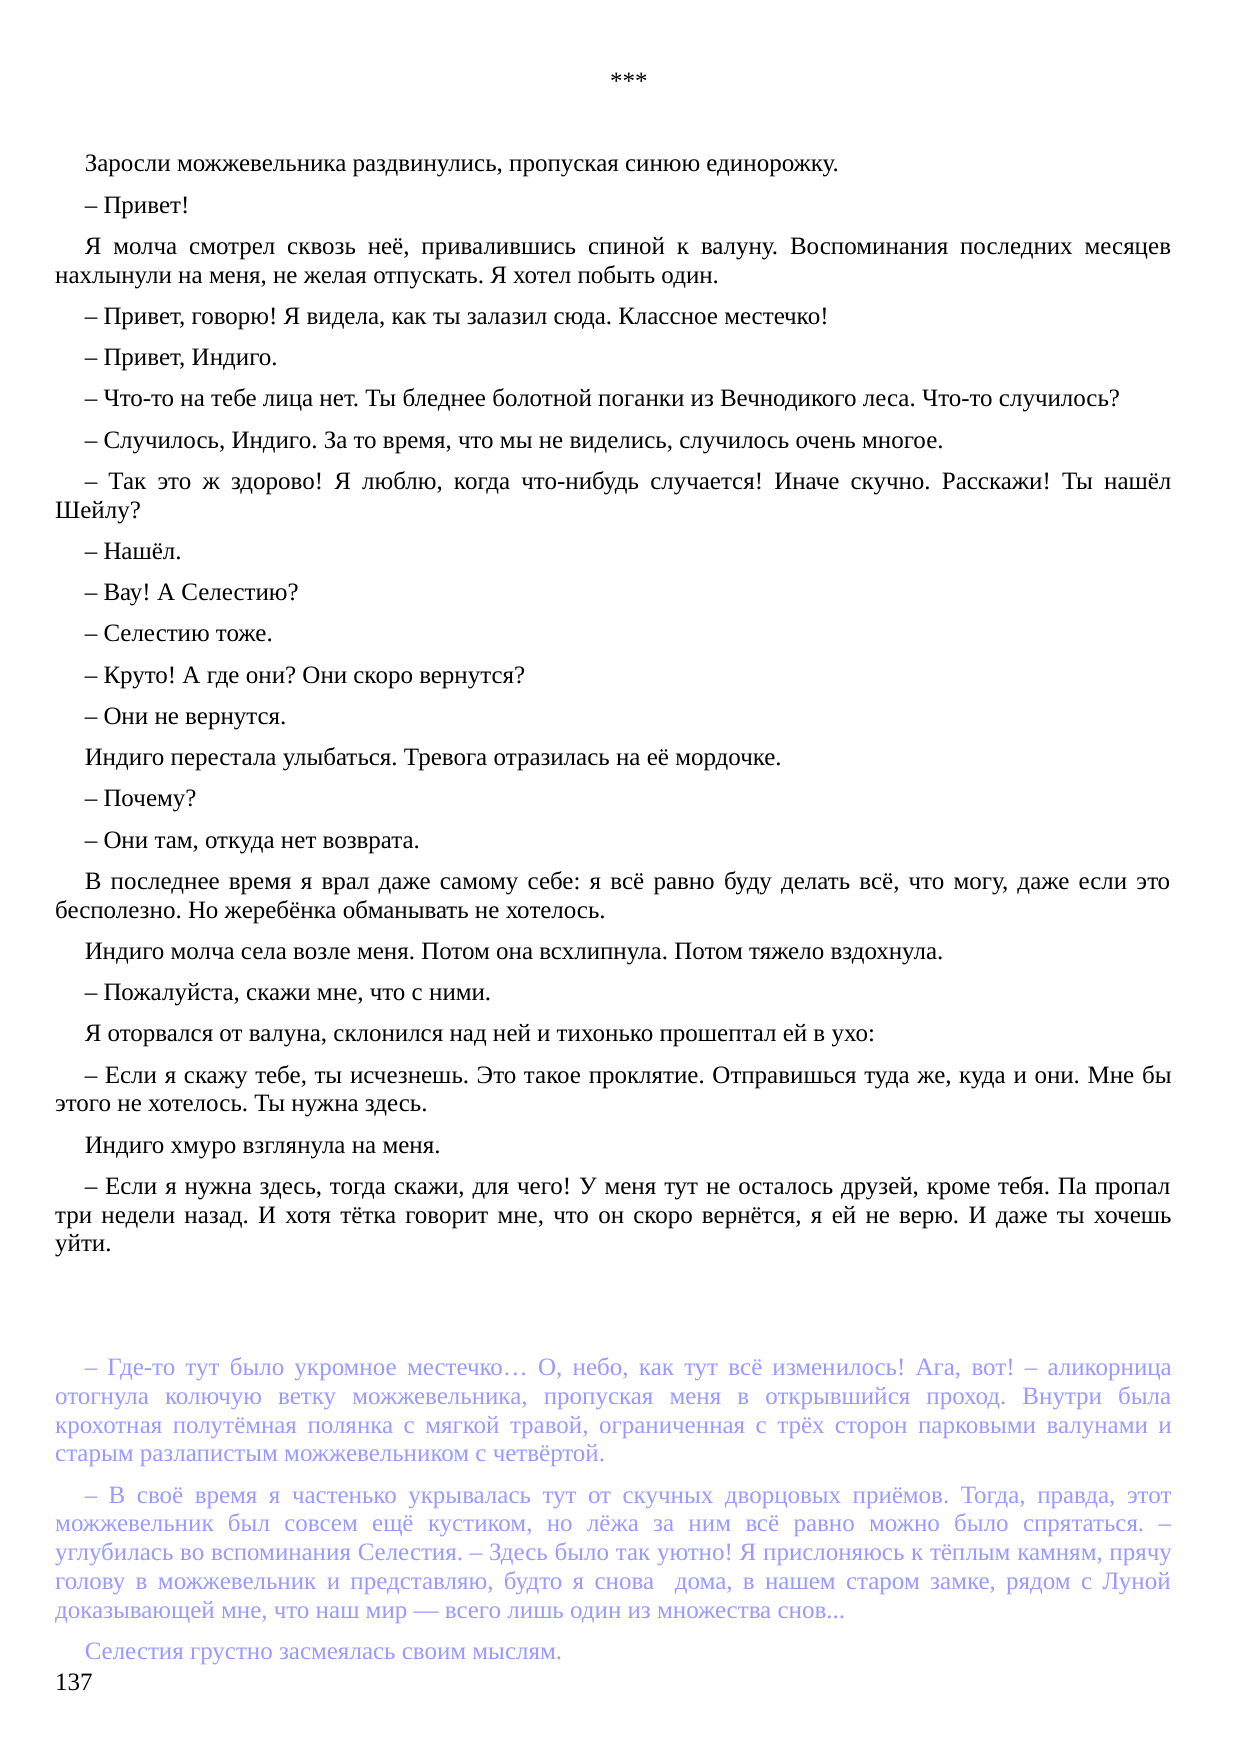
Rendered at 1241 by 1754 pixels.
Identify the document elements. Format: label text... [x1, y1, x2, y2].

text – Случилось, Индиго. За то время, что мы не виделись, случилось очень многое. [55, 425, 1173, 453]
text Я оторвался от валуна, склонился над ней и тихонько прошептал ей в ухо: [55, 1018, 1173, 1047]
text Индиго хмуро взглянула на меня. [55, 1130, 1173, 1158]
text Индиго молча села возле меня. Потом она всхлипнула. Потом тяжело вздохнула. [55, 936, 1173, 965]
text – Нашёл. [55, 536, 1173, 565]
text – Привет! [55, 190, 1173, 218]
text – В своё время я частенько укрывалась тут от скучных дворцовых приёмов. Тогда, правда, этот можжевельник был совсем ещё кустиком, но лёжа за ним всё равно можно было спрятаться. – углубилась во вспоминания Селестия. – Здесь было так уютно! Я прислоняюсь к тёплым камням, прячу голову в можжевельник и представляю, будто я снова дома, в нашем старом замке, рядом с Луной доказывающей мне, что наш мир — всего лишь один из множества снов... [55, 1480, 1173, 1623]
text – Так это ж здорово! Я люблю, когда что-нибудь случается! Иначе скучно. Расскажи! Ты нашёл Шейлу? [55, 466, 1173, 523]
text – Вау! А Селестию? [55, 577, 1173, 606]
text – Пожалуйста, скажи мне, что с ними. [55, 977, 1173, 1006]
text – Если я скажу тебе, ты исчезнешь. Это такое проклятие. Отправишься туда же, куда и они. Мне бы этого не хотелось. Ты нужна здесь. [55, 1060, 1173, 1117]
text – Почему? [55, 783, 1173, 812]
text – Они там, откуда нет возврата. [55, 825, 1173, 853]
text – Они не вернутся. [55, 701, 1173, 730]
text – Что-то на тебе лица нет. Ты бледнее болотной поганки из Вечнодикого леса. Что-то случилось? [55, 383, 1173, 412]
text Индиго перестала улыбаться. Тревога отразилась на её мордочке. [55, 742, 1173, 771]
text В последнее время я врал даже самому себе: я всё равно буду делать всё, что могу, даже если это бесполезно. Но жеребёнка обманывать не хотелось. [55, 866, 1173, 923]
text – Селестию тоже. [55, 618, 1173, 647]
text – Если я нужна здесь, тогда скажи, для чего! У меня тут не осталось друзей, кроме тебя. Па пропал три недели назад. И хотя тётка говорит мне, что он скоро вернётся, я ей не верю. И даже ты хочешь уйти. [55, 1171, 1173, 1257]
text – Привет, говорю! Я видела, как ты залазил сюда. Классное местечко! [55, 301, 1173, 330]
text Я молча смотрел сквозь неё, привалившись спиной к валуну. Воспоминания последних месяцев нахлынули на меня, не желая отпускать. Я хотел побыть один. [55, 231, 1173, 288]
text – Привет, Индиго. [55, 342, 1173, 371]
text Селестия грустно засмеялась своим мыслям. [55, 1636, 1173, 1665]
text *** [55, 66, 1173, 95]
text – Круто! А где они? Они скоро вернутся? [55, 660, 1173, 688]
text Заросли можжевельника раздвинулись, пропуская синюю единорожку. [55, 148, 1173, 177]
text – Где-то тут было укромное местечко… О, небо, как тут всё изменилось! Ага, вот! – аликорница отогнула колючую ветку можжевельника, пропуская меня в открывшийся проход. Внутри была крохотная полутёмная полянка с мягкой травой, ограниченная с трёх сторон парковыми валунами и старым разлапистым можжевельником с четвёртой. [55, 1352, 1173, 1467]
